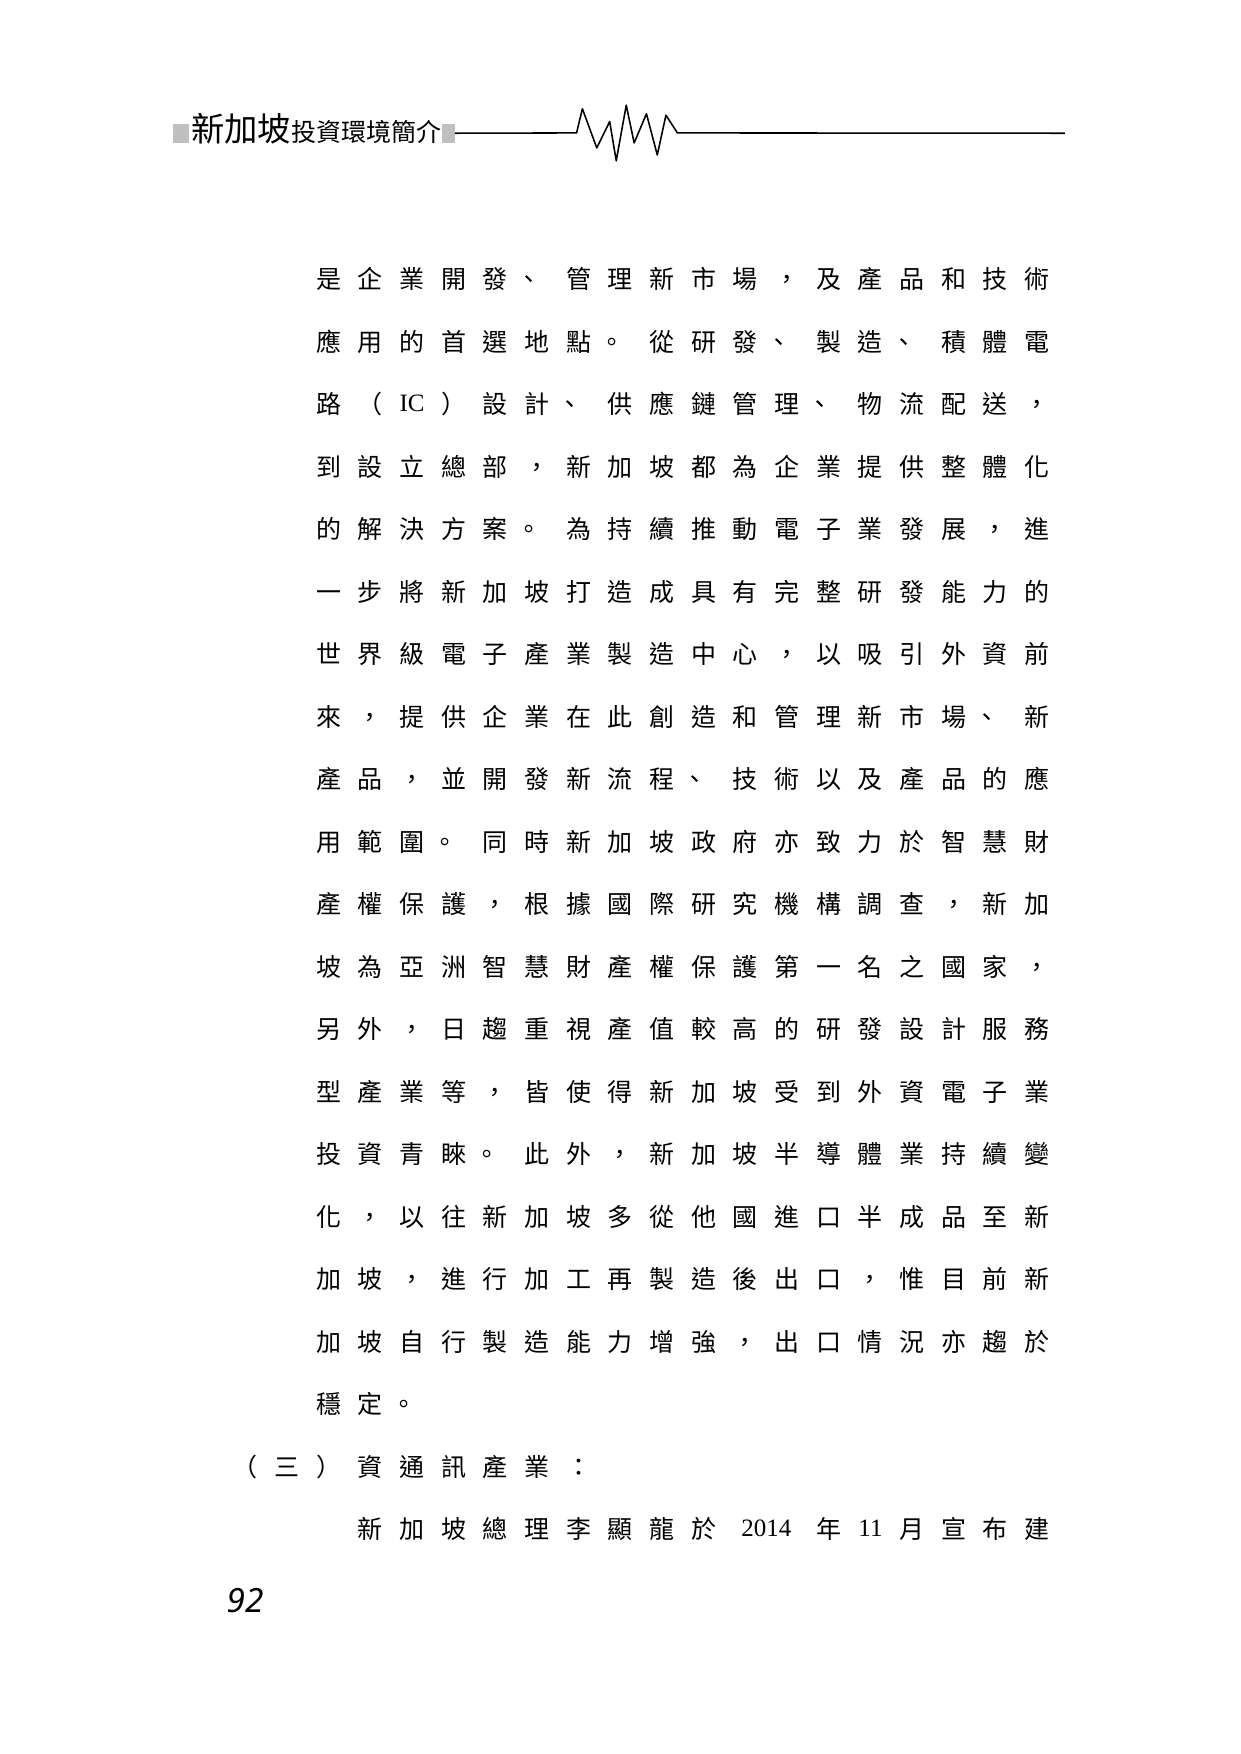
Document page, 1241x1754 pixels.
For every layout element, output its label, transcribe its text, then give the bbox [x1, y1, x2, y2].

text 新加坡總理李顯龍於2014年11月宣布建 [281, 1486, 1058, 1549]
text 是企業開發、管理新市場，及產品和技術應用的首選地點。從研發、製造、積體電路（IC）設計、供應鏈管理、物流配送，到設立總部，新加坡都為企業提供整體化的解決方案。為持續推動電子業發展，進一步將新加坡打造成具有完整研發能力的世界級電子產業製造中心，以吸引外資前來，提供企業在此創造和管理新市場、新產品，並開發新流程、技術以及產品的應用範圍。同時新加坡政府亦致力於智慧財產權保護，根據國際研究機構調查，新加坡為亞洲智慧財產權保護第一名之國家，另外，日趨重視產值較高的研發設計服務型產業等，皆使得新加坡受到外資電子業投資青睞。此外，新加坡半導體業持續變化，以往新加坡多從他國進口半成品至新加坡，進行加工再製造後出口，惟目前新加坡自行製造能力增強，出口情況亦趨於穩定。 [281, 236, 1058, 1424]
text （三）資通訊產業： [207, 1424, 1058, 1486]
